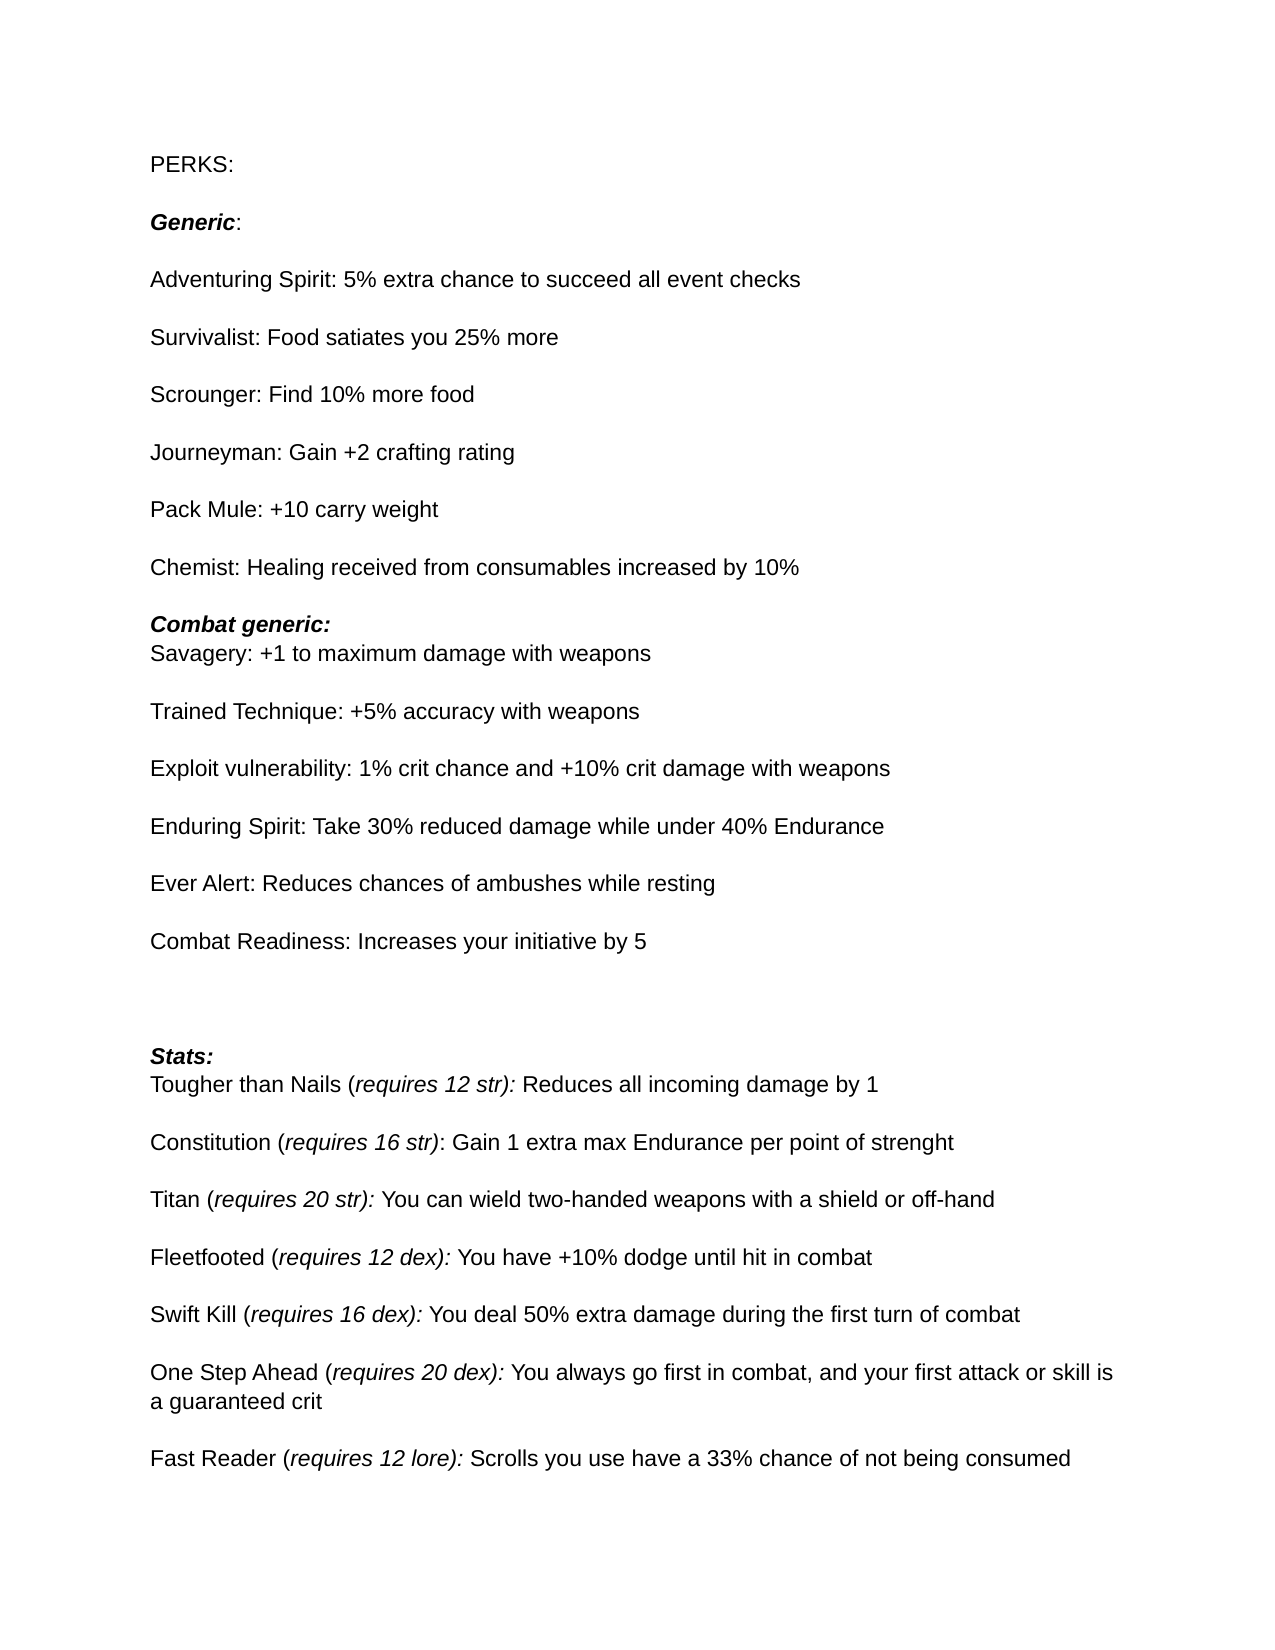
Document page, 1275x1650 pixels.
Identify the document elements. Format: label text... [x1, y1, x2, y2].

text Titan (requires 20 str): You can wield two-handed weapons with a shield or off-hand [150, 1185, 1125, 1214]
text Pack Mule: +10 carry weight [150, 495, 1125, 524]
text Swift Kill (requires 16 dex): You deal 50% extra damage during the first turn of combat [150, 1300, 1125, 1329]
text Fleetfooted (requires 12 dex): You have +10% dodge until hit in combat [150, 1214, 1125, 1271]
text Generic: Adventuring Spirit: 5% extra chance to succeed all event checks [150, 207, 1125, 294]
text Scrounger: Find 10% more food [150, 380, 1125, 409]
text Chemist: Healing received from consumables increased by 10% [150, 552, 1125, 581]
text Constitution (requires 16 str): Gain 1 extra max Endurance per point of strenght [150, 1127, 1125, 1156]
text Enduring Spirit: Take 30% reduced damage while under 40% Endurance [150, 782, 1125, 869]
text Survivalist: Food satiates you 25% more [150, 322, 1125, 351]
text Exploit vulnerability: 1% crit chance and +10% crit damage with weapons [150, 754, 1125, 782]
text Trained Technique: +5% accuracy with weapons [150, 696, 1125, 754]
text Tougher than Nails (requires 12 str): Reduces all incoming damage by 1 [150, 1070, 1125, 1099]
text Stats: [150, 1041, 1125, 1070]
text One Step Ahead (requires 20 dex): You always go first in combat, and your first attack or skill is a guaranteed crit [150, 1357, 1125, 1415]
text Ever Alert: Reduces chances of ambushes while resting [150, 869, 1125, 897]
text Fast Reader (requires 12 lore): Scrolls you use have a 33% chance of not being consumed [150, 1444, 1125, 1472]
text Combat generic: Savagery: +1 to maximum damage with weapons [150, 581, 1125, 696]
text Combat Readiness: Increases your initiative by 5 [150, 926, 1125, 955]
text Journeyman: Gain +2 crafting rating [150, 437, 1125, 466]
text PERKS: [150, 150, 1125, 207]
